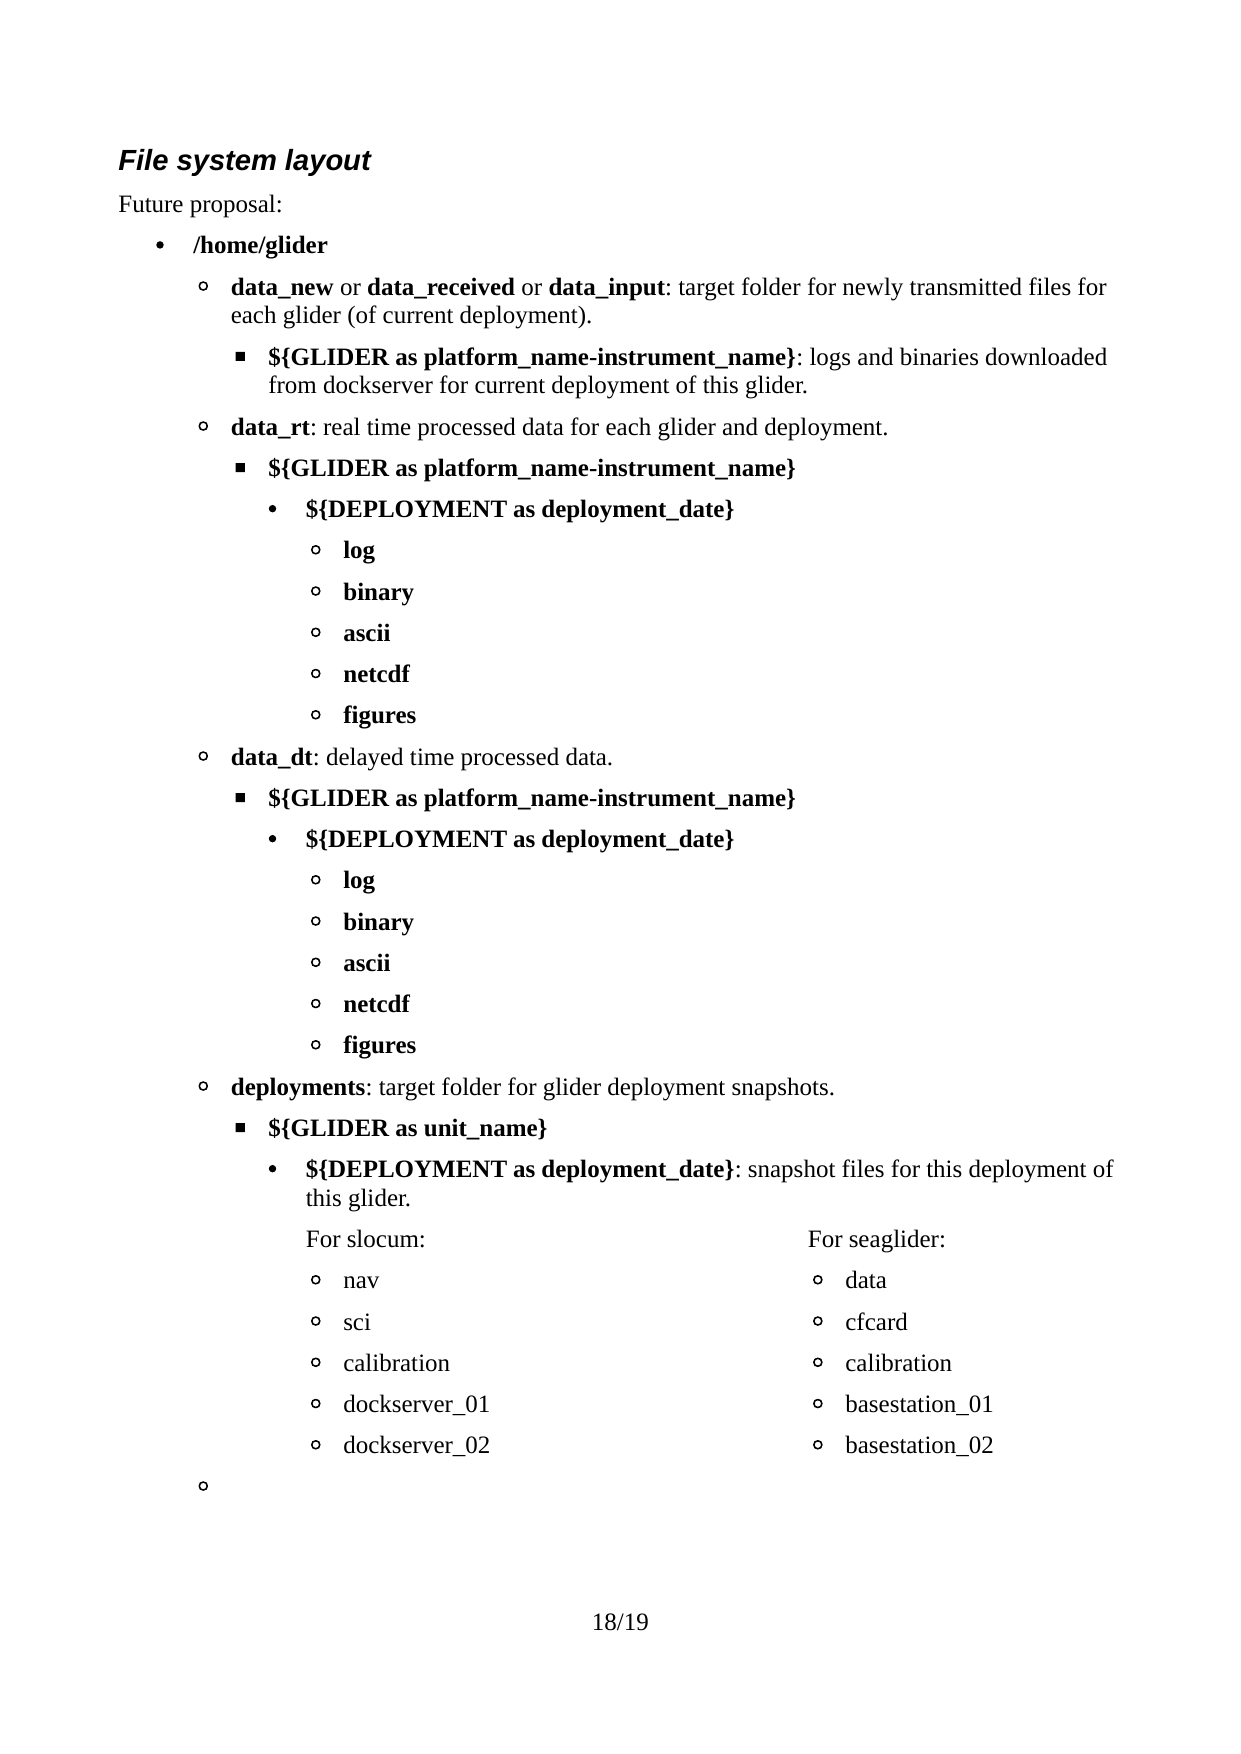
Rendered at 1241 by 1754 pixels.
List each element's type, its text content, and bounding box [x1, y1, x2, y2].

list data_new or data_received or data_input: target folder for newly transmitted files for each glider (of current deployment). [193, 272, 1122, 329]
list calibration [808, 1348, 1122, 1377]
list /home/glider [156, 230, 1122, 259]
list binary [306, 577, 1122, 605]
list ${GLIDER as platform_name-instrument_name}: logs and binaries downloaded from dockserver for current deployment of this glider. [231, 342, 1122, 399]
list binary [306, 907, 1122, 935]
text Future proposal: [118, 189, 1122, 218]
list ${DEPLOYMENT as deployment_date}: snapshot files for this deployment of this glider. [268, 1154, 1122, 1212]
list ascii [306, 618, 1122, 647]
list For slocum: [268, 1224, 620, 1253]
list ascii [306, 948, 1122, 977]
list deployments: target folder for glider deployment snapshots. [193, 1072, 1122, 1100]
list log [306, 865, 1122, 894]
list For seaglider: [770, 1224, 1122, 1253]
list ${GLIDER as unit_name} [231, 1113, 1122, 1142]
list dockserver_02 [306, 1430, 620, 1459]
list dockserver_01 [306, 1389, 620, 1418]
list data_rt: real time processed data for each glider and deployment. [193, 412, 1122, 440]
subtitle File system layout [118, 143, 1122, 177]
list cfcard [808, 1307, 1122, 1335]
list log [306, 535, 1122, 564]
list netcdf [306, 659, 1122, 688]
list basestation_02 [808, 1430, 1122, 1459]
list ${DEPLOYMENT as deployment_date} [268, 494, 1122, 523]
list data [808, 1265, 1122, 1294]
list basestation_01 [808, 1389, 1122, 1418]
list netcdf [306, 989, 1122, 1018]
list calibration [306, 1348, 620, 1377]
list ${GLIDER as platform_name-instrument_name} [231, 453, 1122, 482]
list figures [306, 1030, 1122, 1059]
list figures [306, 700, 1122, 729]
list data_dt: delayed time processed data. [193, 742, 1122, 770]
list nav [306, 1265, 620, 1294]
list sci [306, 1307, 620, 1335]
list ${GLIDER as platform_name-instrument_name} [231, 783, 1122, 812]
list ${DEPLOYMENT as deployment_date} [268, 824, 1122, 853]
